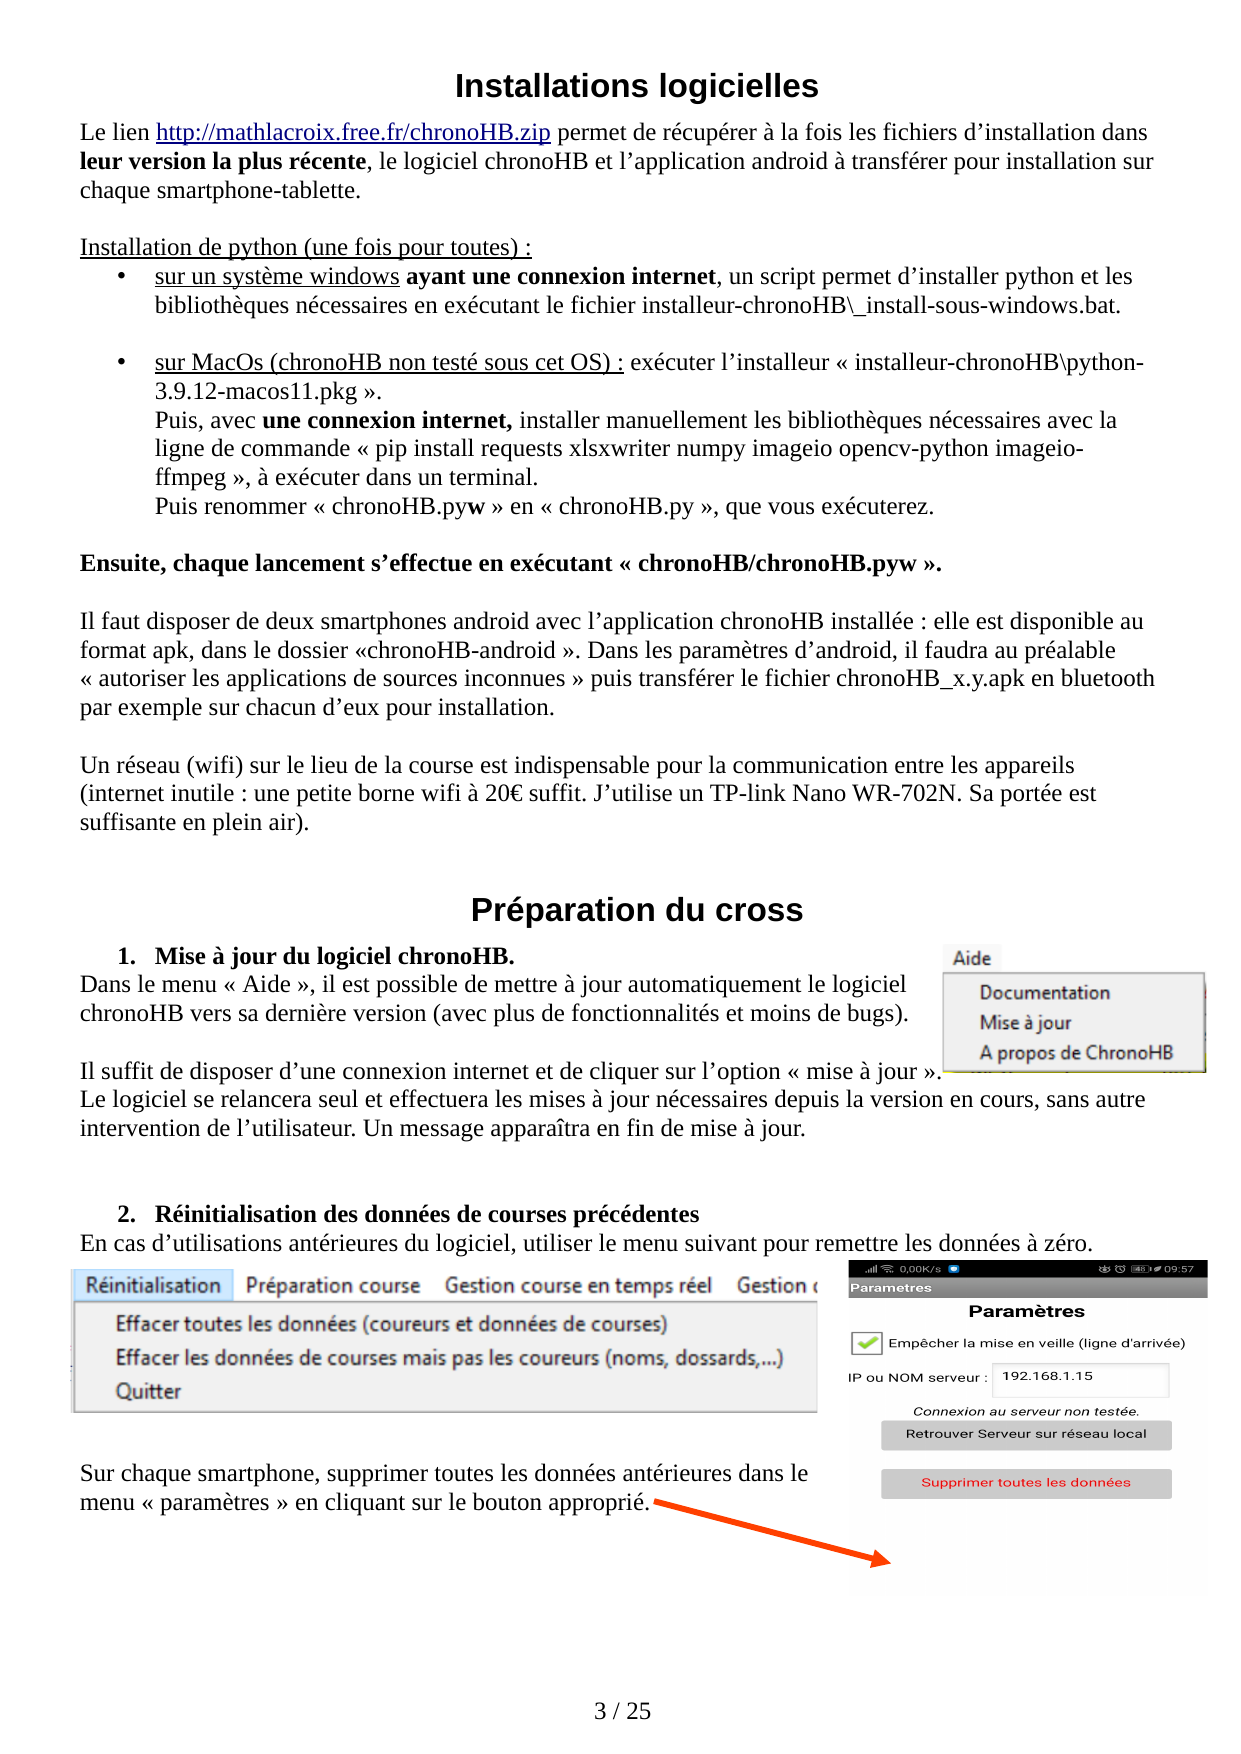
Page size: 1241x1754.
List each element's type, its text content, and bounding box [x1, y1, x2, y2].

picture [942, 944, 1207, 1073]
text Sur chaque smartphone, supprimer toutes les données antérieures dans le menu « paramètres » en cliquant sur le bouton approprié. [79, 1458, 851, 1516]
text Dans le menu « Aide », il est possible de mettre à jour automatiquement le logiciel chronoHB vers sa dernière version (avec plus de fonctionnalités et moins de bugs). [79, 969, 942, 1027]
subtitle Réinitialisation des données de courses précédentes [117, 1199, 1165, 1228]
text En cas d’utilisations antérieures du logiciel, utiliser le menu suivant pour remettre les données à zéro. [79, 1228, 1165, 1257]
list sur MacOs (chronoHB non testé sous cet OS) : exécuter l’installeur « installeur-chronoHB\python-3.9.12-macos11.pkg ». Puis, avec une connexion internet, installer manuellement les bibliothèques nécessaires avec la ligne de commande « pip install requests xlsxwriter numpy imageio opencv-python imageio-ffmpeg », à exécuter dans un terminal. Puis renommer « chronoHB.pyw » en « chronoHB.py », que vous exécuterez. [117, 347, 1165, 520]
subtitle Installations logicielles [109, 66, 1165, 105]
picture [70, 1269, 818, 1413]
list sur un système windows ayant une connexion internet, un script permet d’installer python et les bibliothèques nécessaires en exécutant le fichier installeur-chronoHB\_install-sous-windows.bat. [117, 261, 1165, 318]
subtitle Préparation du cross [109, 890, 1165, 928]
text Le lien http://mathlacroix.free.fr/chronoHB.zip permet de récupérer à la fois les fichiers d’installation dans leur version la plus récente, le logiciel chronoHB et l’application android à transférer pour installation sur chaque smartphone-tablette. [79, 117, 1165, 203]
picture [848, 1260, 1208, 1264]
subtitle Mise à jour du logiciel chronoHB. [117, 941, 1165, 969]
text Le logiciel se relancera seul et effectuera les mises à jour nécessaires depuis la version en cours, sans autre intervention de l’utilisateur. Un message apparaîtra en fin de mise à jour. [79, 1084, 1165, 1142]
text Un réseau (wifi) sur le lieu de la course est indispensable pour la communication entre les appareils (internet inutile : une petite borne wifi à 20€ suffit. J’utilise un TP-link Nano WR-702N. Sa portée est suffisante en plein air). [79, 750, 1165, 836]
text Il suffit de disposer d’une connexion internet et de cliquer sur l’option « mise à jour ». [79, 1056, 1165, 1084]
text Il faut disposer de deux smartphones android avec l’application chronoHB installée : elle est disponible au format apk, dans le dossier «chronoHB-android ». Dans les paramètres d’android, il faudra au préalable « autoriser les applications de sources inconnues » puis transférer le fichier chronoHB_x.y.apk en bluetooth par exemple sur chacun d’eux pour installation. [79, 606, 1165, 721]
text Installation de python (une fois pour toutes) : [79, 232, 1165, 261]
text Ensuite, chaque lancement s’effectue en exécutant « chronoHB/chronoHB.pyw ». [79, 548, 1165, 577]
